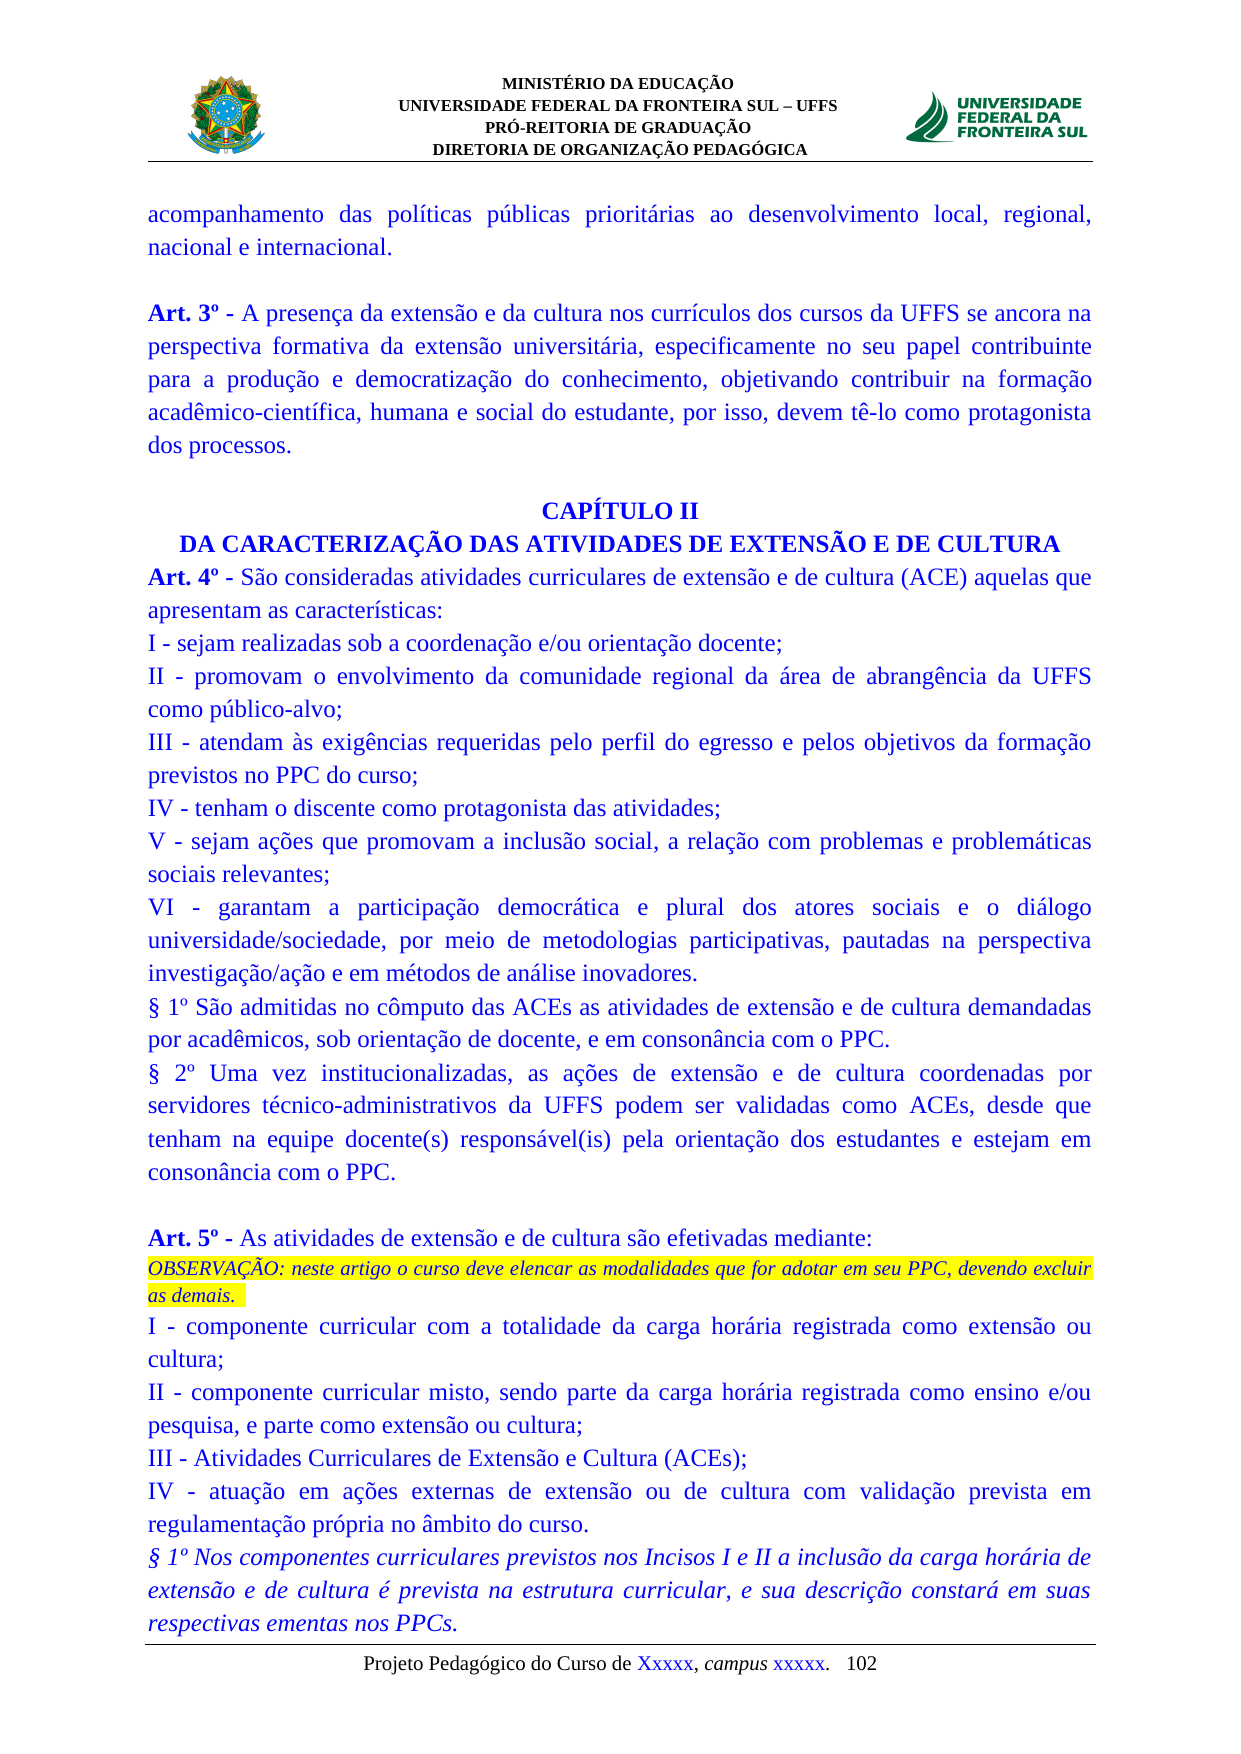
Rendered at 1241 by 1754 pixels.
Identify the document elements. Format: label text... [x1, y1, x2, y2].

text OBSERVAÇÃO: neste artigo o curso deve elencar as modalidades que for adotar em seu PPC, devendo excluir as demais. [148, 1256, 1093, 1307]
text II - promovam o envolvimento da comunidade regional da área de abrangência da UFFS como público-alvo; [148, 661, 1093, 723]
text I - componente curricular com a totalidade da carga horária registrada como extensão ou cultura; [148, 1311, 1093, 1373]
text § 2º Uma vez institucionalizadas, as ações de extensão e de cultura coordenadas por servidores técnico-administrativos da UFFS podem ser validadas como ACEs, desde que tenham na equipe docente(s) responsável(is) pela orientação dos estudantes e estejam em consonância com o PPC. [148, 1058, 1093, 1185]
text IV - atuação em ações externas de extensão ou de cultura com validação prevista em regulamentação própria no âmbito do curso. [148, 1476, 1093, 1538]
text VI - garantam a participação democrática e plural dos atores sociais e o diálogo universidade/sociedade, por meio de metodologias participativas, pautadas na perspectiva investigação/ação e em métodos de análise inovadores. [148, 892, 1093, 987]
picture [187, 76, 265, 154]
text IV - tenham o discente como protagonista das atividades; [148, 793, 1093, 822]
text DA CARACTERIZAÇÃO DAS ATIVIDADES DE EXTENSÃO E DE CULTURA [148, 529, 1093, 558]
text III - Atividades Curriculares de Extensão e Cultura (ACEs); [148, 1443, 1093, 1472]
text I - sejam realizadas sob a coordenação e/ou orientação docente; [148, 628, 1093, 657]
text acompanhamento das políticas públicas prioritárias ao desenvolvimento local, regional, nacional e internacional. [148, 199, 1093, 261]
picture [903, 90, 1090, 146]
text Art. 5º - As atividades de extensão e de cultura são efetivadas mediante: [148, 1223, 1093, 1251]
text § 1º São admitidas no cômputo das ACEs as atividades de extensão e de cultura demandadas por acadêmicos, sob orientação de docente, e em consonância com o PPC. [148, 992, 1093, 1053]
text CAPÍTULO II [148, 496, 1093, 525]
text Art. 3º - A presença da extensão e da cultura nos currículos dos cursos da UFFS se ancora na perspectiva formativa da extensão universitária, especificamente no seu papel contribuinte para a produção e democratização do conhecimento, objetivando contribuir na formação acadêmico-científica, humana e social do estudante, por isso, devem tê-lo como protagonista dos processos. [148, 298, 1093, 459]
text II - componente curricular misto, sendo parte da carga horária registrada como ensino e/ou pesquisa, e parte como extensão ou cultura; [148, 1377, 1093, 1439]
text III - atendam às exigências requeridas pelo perfil do egresso e pelos objetivos da formação previstos no PPC do curso; [148, 727, 1093, 789]
text § 1º Nos componentes curriculares previstos nos Incisos I e II a inclusão da carga horária de extensão e de cultura é prevista na estrutura curricular, e sua descrição constará em suas respectivas ementas nos PPCs. [148, 1542, 1093, 1637]
text Art. 4º - São consideradas atividades curriculares de extensão e de cultura (ACE) aquelas que apresentam as características: [148, 562, 1093, 624]
text V - sejam ações que promovam a inclusão social, a relação com problemas e problemáticas sociais relevantes; [148, 826, 1093, 888]
